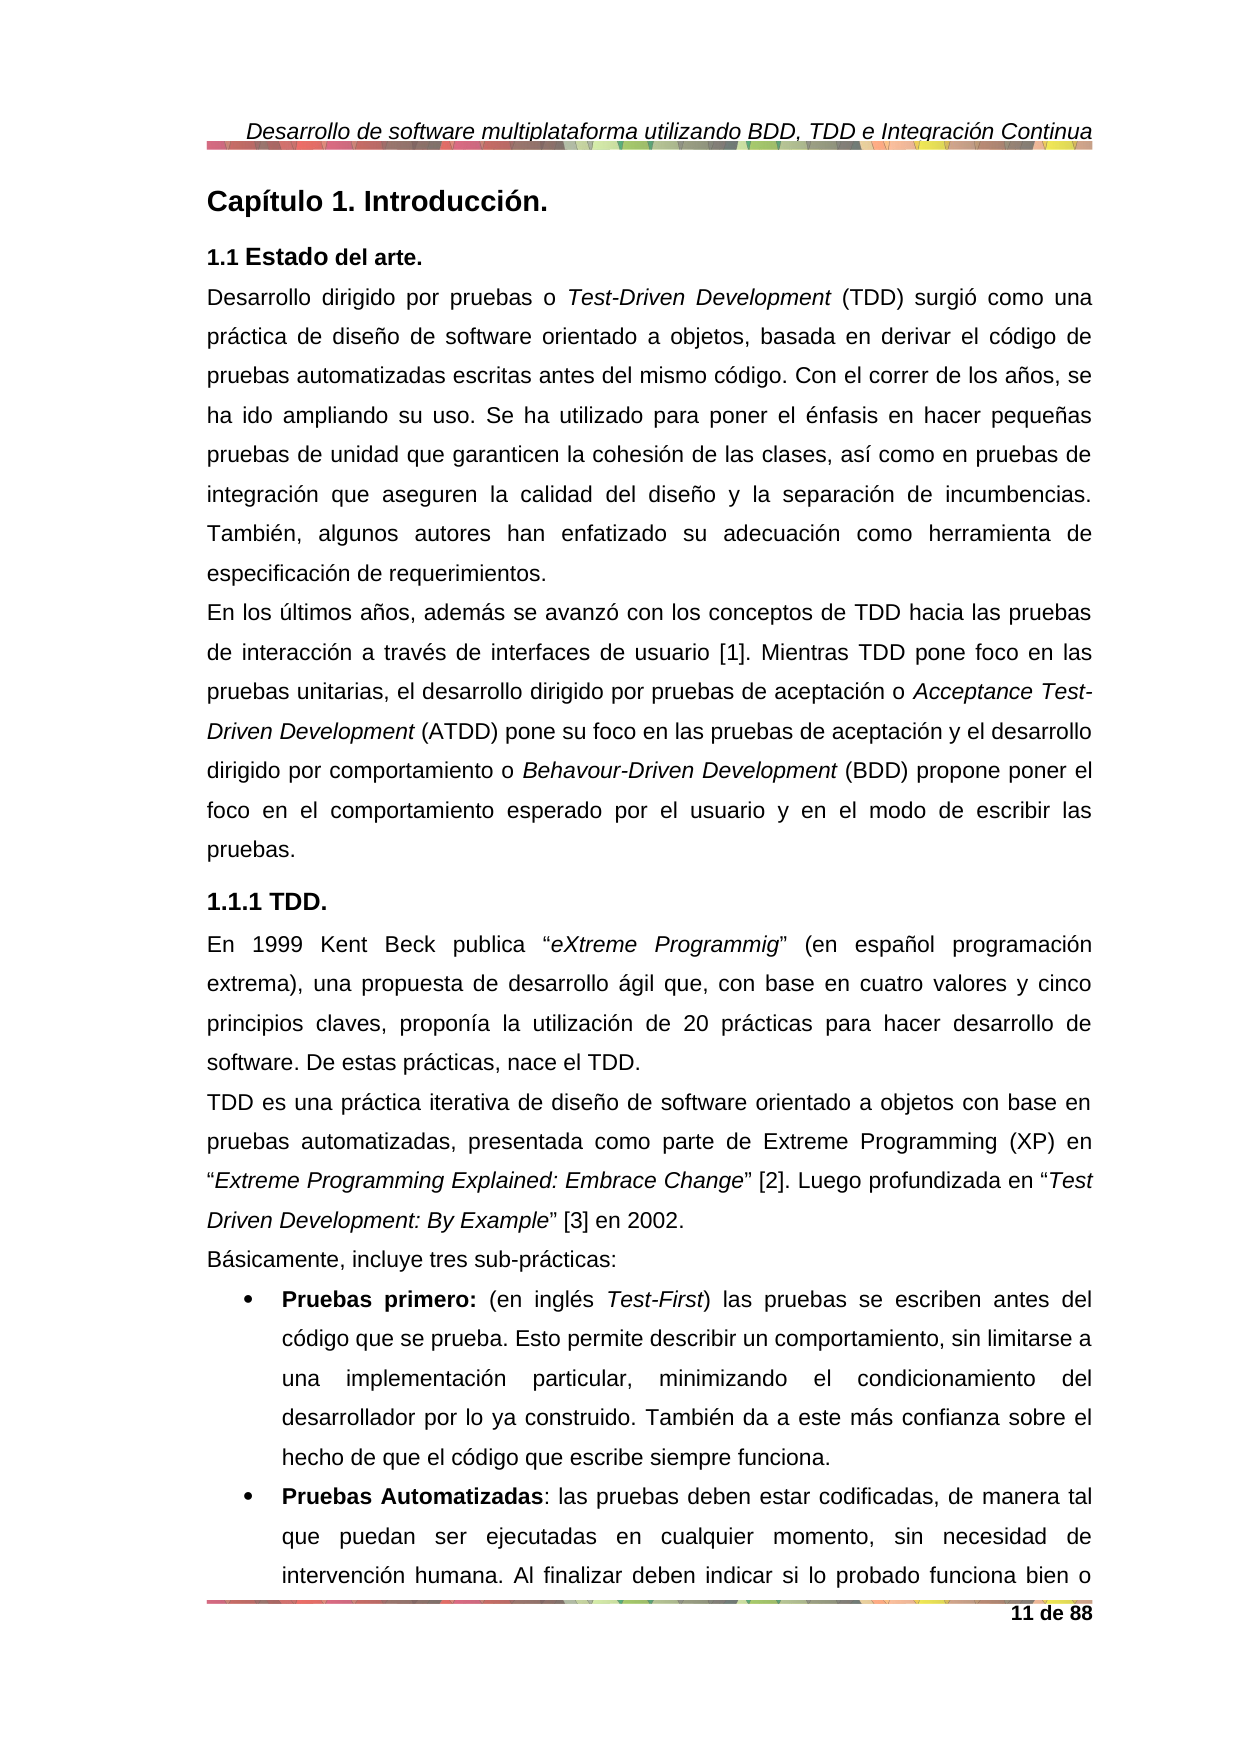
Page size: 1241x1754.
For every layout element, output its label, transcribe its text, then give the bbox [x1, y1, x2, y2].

text Desarrollo dirigido por pruebas o Test-Driven Development (TDD) surgió como una práctica de diseño de software orientado a objetos, basada en derivar el código de pruebas automatizadas escritas antes del mismo código. Con el correr de los años, se ha ido ampliando su uso. Se ha utilizado para poner el énfasis en hacer pequeñas pruebas de unidad que garanticen la cohesión de las clases, así como en pruebas de integración que aseguren la calidad del diseño y la separación de incumbencias. También, algunos autores han enfatizado su adecuación como herramienta de especificación de requerimientos. [207, 283, 1093, 586]
list Pruebas primero: (en inglés Test-First) las pruebas se escriben antes del código que se prueba. Esto permite describir un comportamiento, sin limitarse a una implementación particular, minimizando el condicionamiento del desarrollador por lo ya construido. También da a este más confianza sobre el hecho de que el código que escribe siempre funciona. [244, 1286, 1093, 1470]
text 1.1.1 TDD. [207, 887, 1093, 916]
text Básicamente, incluye tres sub-prácticas: [207, 1246, 1093, 1273]
text En los últimos años, además se avanzó con los conceptos de TDD hacia las pruebas de interacción a través de interfaces de usuario [1]. Mientras TDD pone foco en las pruebas unitarias, el desarrollo dirigido por pruebas de aceptación o Acceptance Test-Driven Development (ATDD) pone su foco en las pruebas de aceptación y el desarrollo dirigido por comportamiento o Behavour-Driven Development (BDD) propone poner el foco en el comportamiento esperado por el usuario y en el modo de escribir las pruebas. [207, 599, 1093, 862]
subtitle 1.1 Estado del arte. [207, 242, 1093, 271]
subtitle Capítulo 1. Introducción. [207, 184, 1093, 217]
list Pruebas Automatizadas: las pruebas deben estar codificadas, de manera tal que puedan ser ejecutadas en cualquier momento, sin necesidad de intervención humana. Al finalizar deben indicar si lo probado funciona bien o [244, 1483, 1093, 1588]
text TDD es una práctica iterativa de diseño de software orientado a objetos con base en pruebas automatizadas, presentada como parte de Extreme Programming (XP) en “Extreme Programming Explained: Embrace Change” [2]. Luego profundizada en “Test Driven Development: By Example” [3] en 2002. [207, 1088, 1093, 1233]
text En 1999 Kent Beck publica “eXtreme Programmig” (en español programación extrema), una propuesta de desarrollo ágil que, con base en cuatro valores y cinco principios claves, proponía la utilización de 20 prácticas para hacer desarrollo de software. De estas prácticas, nace el TDD. [207, 931, 1093, 1075]
